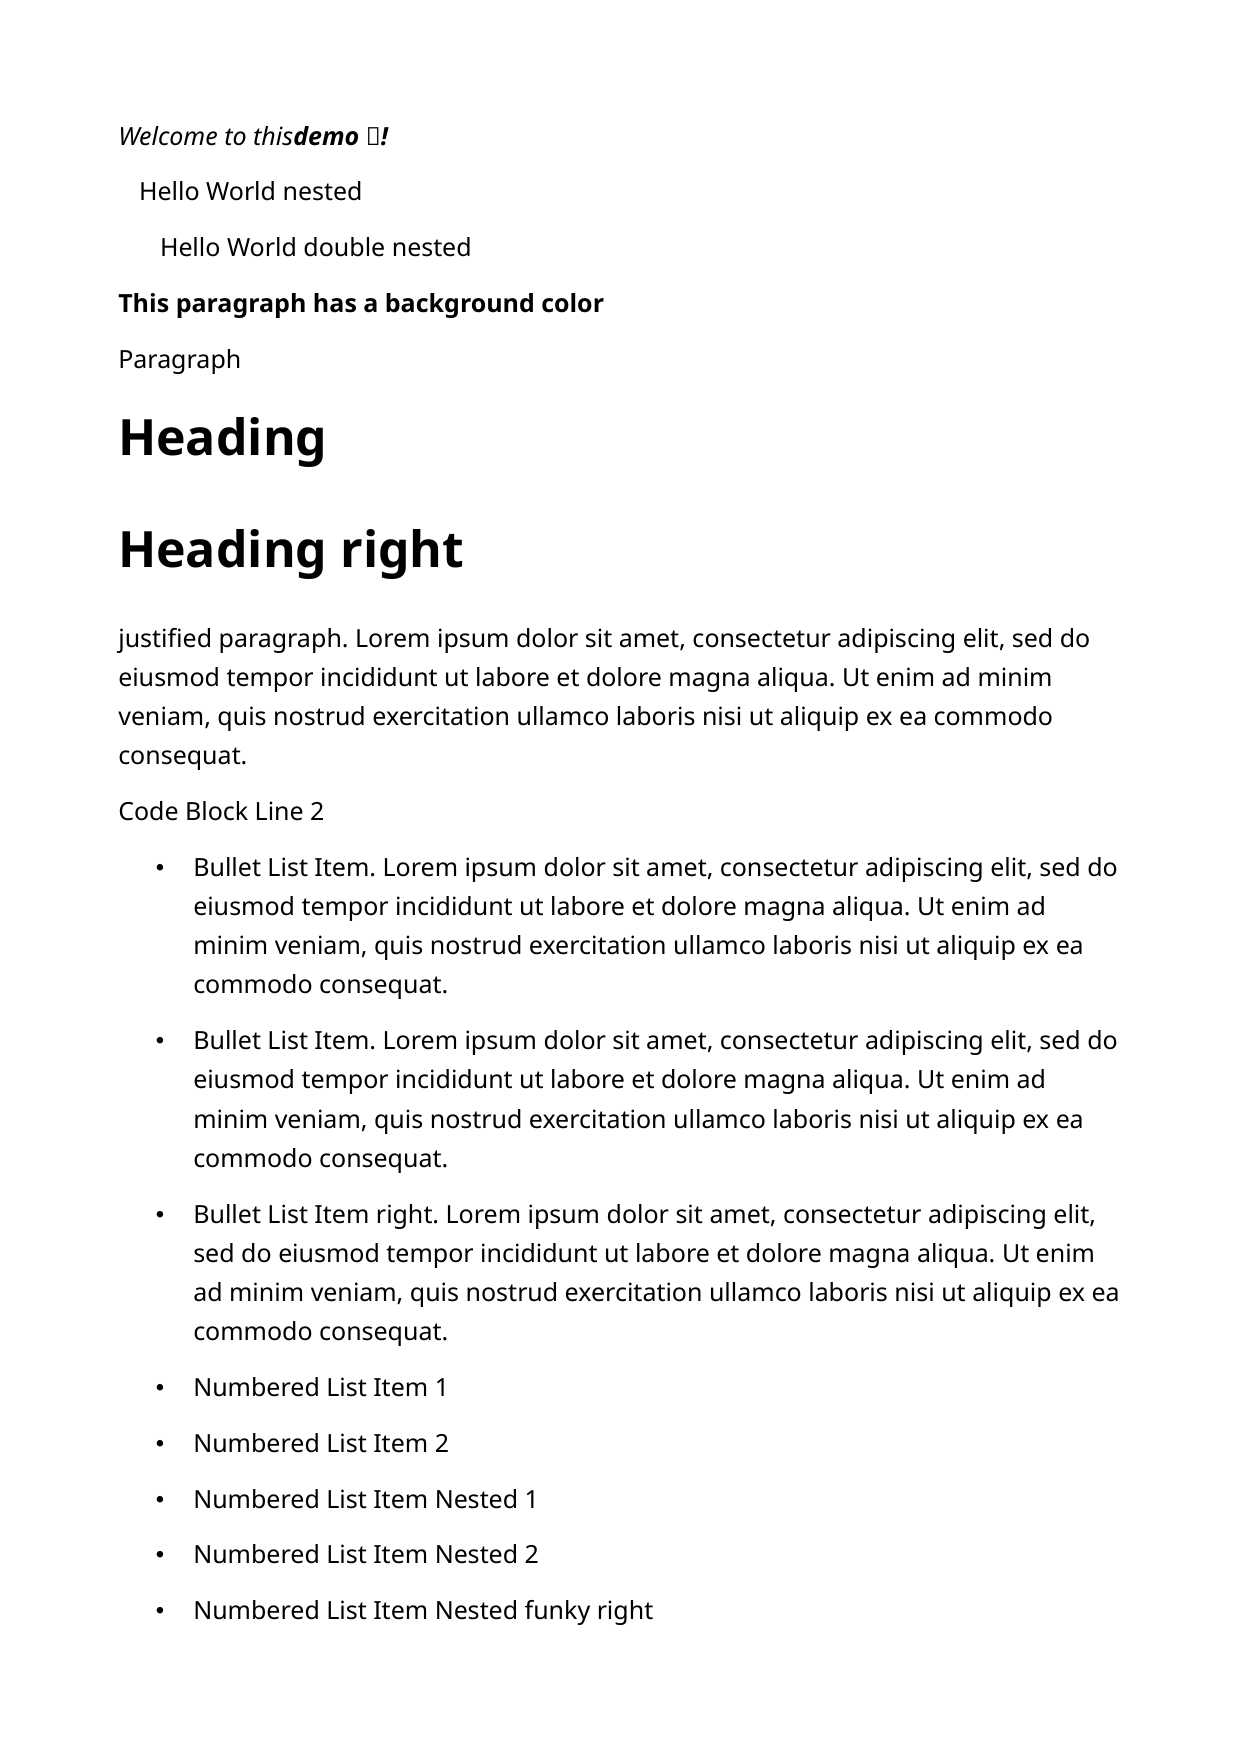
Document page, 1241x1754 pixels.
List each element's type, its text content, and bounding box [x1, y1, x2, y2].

text This paragraph has a background color [118, 286, 1122, 320]
subtitle Heading right [118, 513, 1122, 582]
list Bullet List Item. Lorem ipsum dolor sit amet, consectetur adipiscing elit, sed do eiusmod tempor incididunt ut labore et dolore magna aliqua. Ut enim ad minim veniam, quis nostrud exercitation ullamco laboris nisi ut aliquip ex ea commodo consequat. [156, 849, 1122, 1001]
list Numbered List Item Nested funky right [156, 1593, 1122, 1627]
text Hello World double nested [118, 230, 1122, 264]
list Numbered List Item Nested 2 [156, 1537, 1122, 1571]
text Welcome to thisdemo 🙌! [118, 118, 1122, 152]
list Bullet List Item. Lorem ipsum dolor sit amet, consectetur adipiscing elit, sed do eiusmod tempor incididunt ut labore et dolore magna aliqua. Ut enim ad minim veniam, quis nostrud exercitation ullamco laboris nisi ut aliquip ex ea commodo consequat. [156, 1023, 1122, 1174]
list Numbered List Item 2 [156, 1425, 1122, 1459]
list Numbered List Item Nested 1 [156, 1481, 1122, 1515]
list Numbered List Item 1 [156, 1369, 1122, 1404]
list Bullet List Item right. Lorem ipsum dolor sit amet, consectetur adipiscing elit, sed do eiusmod tempor incididunt ut labore et dolore magna aliqua. Ut enim ad minim veniam, quis nostrud exercitation ullamco laboris nisi ut aliquip ex ea commodo consequat. [156, 1196, 1122, 1348]
text Paragraph [118, 341, 1122, 376]
text justified paragraph. Lorem ipsum dolor sit amet, consectetur adipiscing elit, sed do eiusmod tempor incididunt ut labore et dolore magna aliqua. Ut enim ad minim veniam, quis nostrud exercitation ullamco laboris nisi ut aliquip ex ea commodo consequat. [118, 620, 1122, 772]
text Code Block Line 2 [118, 794, 1122, 828]
text Hello World nested [118, 174, 1122, 208]
subtitle Heading [118, 402, 1122, 470]
